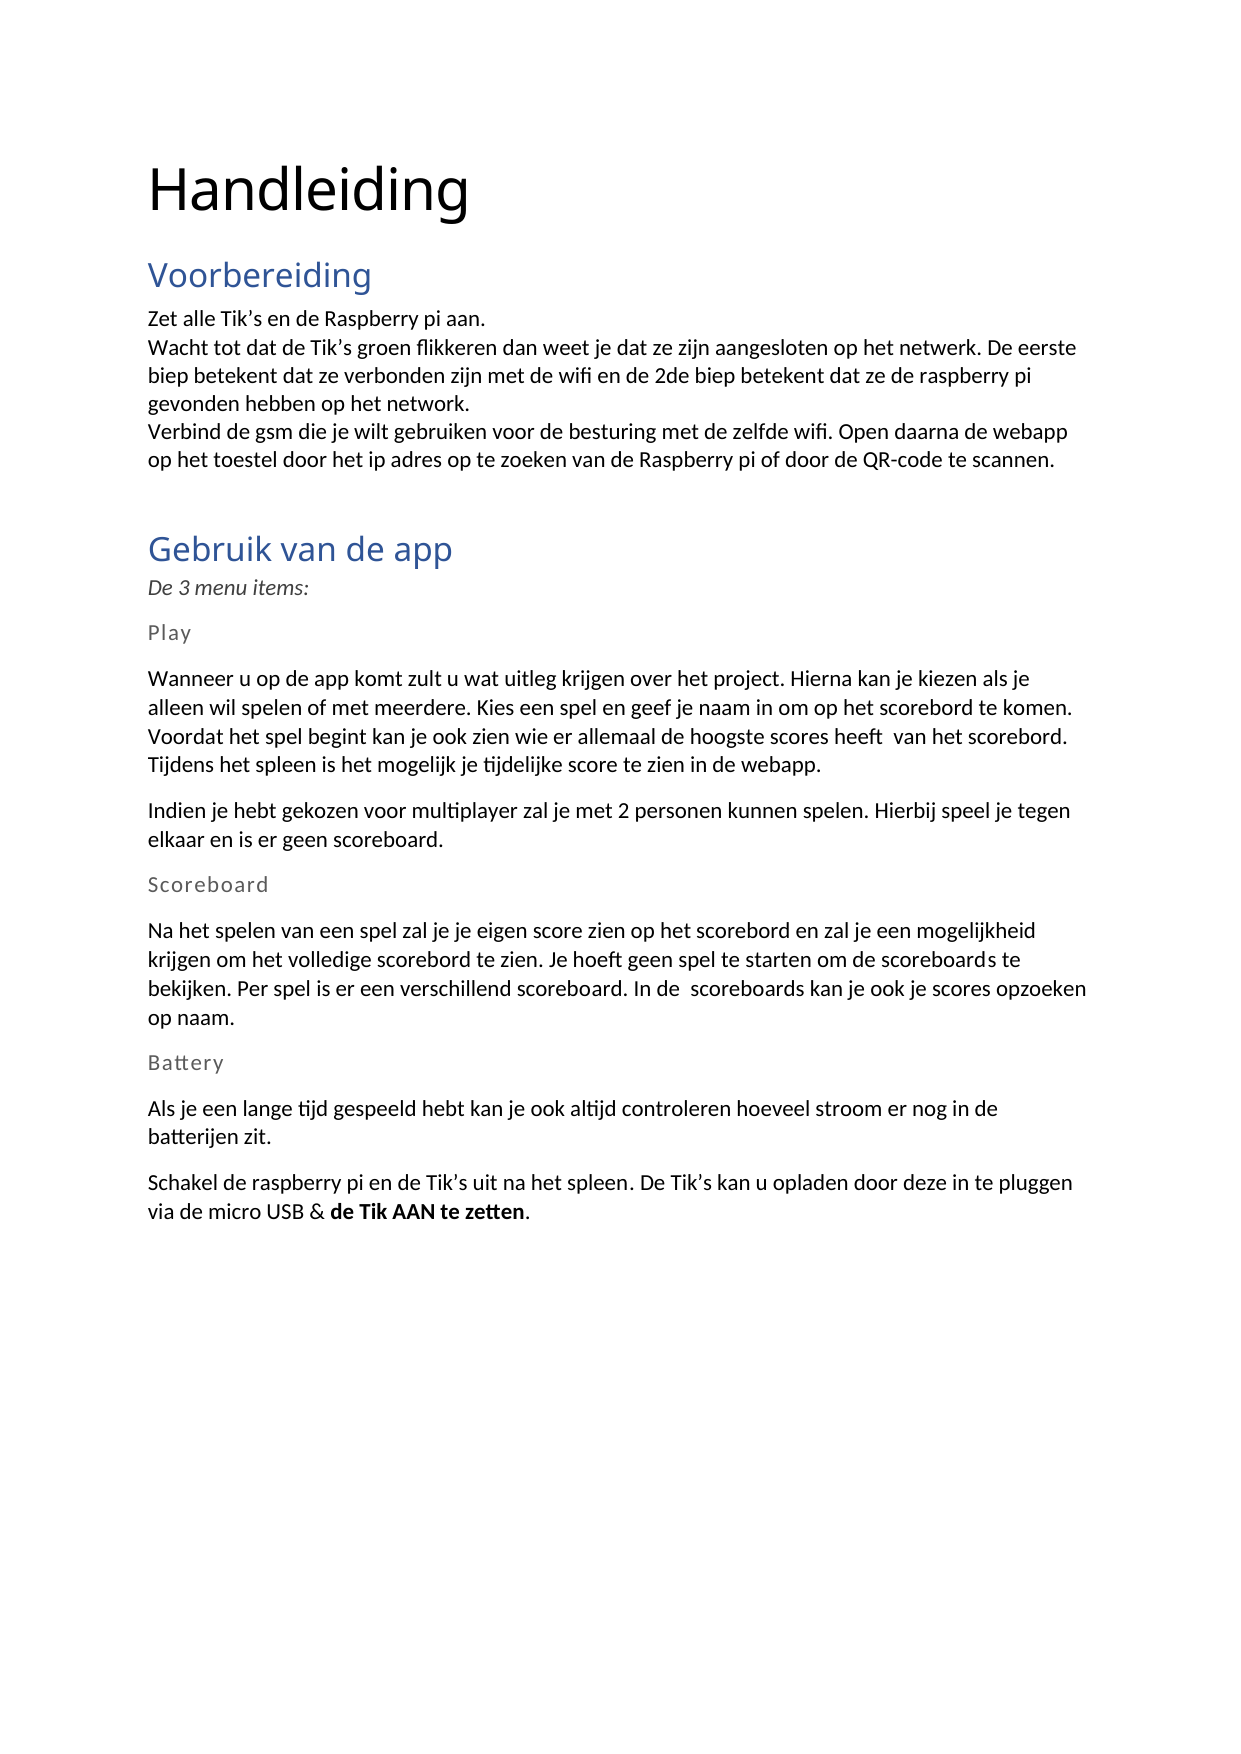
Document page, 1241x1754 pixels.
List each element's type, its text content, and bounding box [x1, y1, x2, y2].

text Na het spelen van een spel zal je je eigen score zien op het scorebord en zal je een mogelijkheid krijgen om het volledige scorebord te zien. Je hoeft geen spel te starten om de scoreboards te bekijken. Per spel is er een verschillend scoreboard. In de scoreboards kan je ook je scores opzoeken op naam. [148, 916, 1093, 1031]
text Indien je hebt gekozen voor multiplayer zal je met 2 personen kunnen spelen. Hierbij speel je tegen elkaar en is er geen scoreboard. [148, 796, 1093, 853]
title Handleiding [148, 148, 1093, 227]
subtitle Battery [148, 1048, 1093, 1076]
text Als je een lange tijd gespeeld hebt kan je ook altijd controleren hoeveel stroom er nog in de batterijen zit. [148, 1094, 1093, 1151]
text Wacht tot dat de Tik’s groen flikkeren dan weet je dat ze zijn aangesloten op het netwerk. De eerste biep betekent dat ze verbonden zijn met de wifi en de 2de biep betekent dat ze de raspberry pi gevonden hebben op het network. [148, 333, 1093, 417]
text Zet alle Tik’s en de Raspberry pi aan. [148, 304, 1093, 332]
text De 3 menu items: [148, 573, 1093, 601]
text Verbind de gsm die je wilt gebruiken voor de besturing met de zelfde wifi. Open daarna de webapp op het toestel door het ip adres op te zoeken van de Raspberry pi of door de QR-code te scannen. [148, 417, 1093, 473]
subtitle Play [148, 618, 1093, 647]
text Wanneer u op de app komt zult u wat uitleg krijgen over het project. Hierna kan je kiezen als je alleen wil spelen of met meerdere. Kies een spel en geef je naam in om op het scorebord te komen. Voordat het spel begint kan je ook zien wie er allemaal de hoogste scores heeft van het scorebord. Tijdens het spleen is het mogelijk je tijdelijke score te zien in de webapp. [148, 664, 1093, 779]
subtitle Gebruik van de app [148, 526, 1093, 572]
subtitle Scoreboard [148, 871, 1093, 898]
subtitle Voorbereiding [148, 252, 1093, 297]
text Schakel de raspberry pi en de Tik’s uit na het spleen. De Tik’s kan u opladen door deze in te pluggen via de micro USB & de Tik AAN te zetten. [148, 1168, 1093, 1225]
